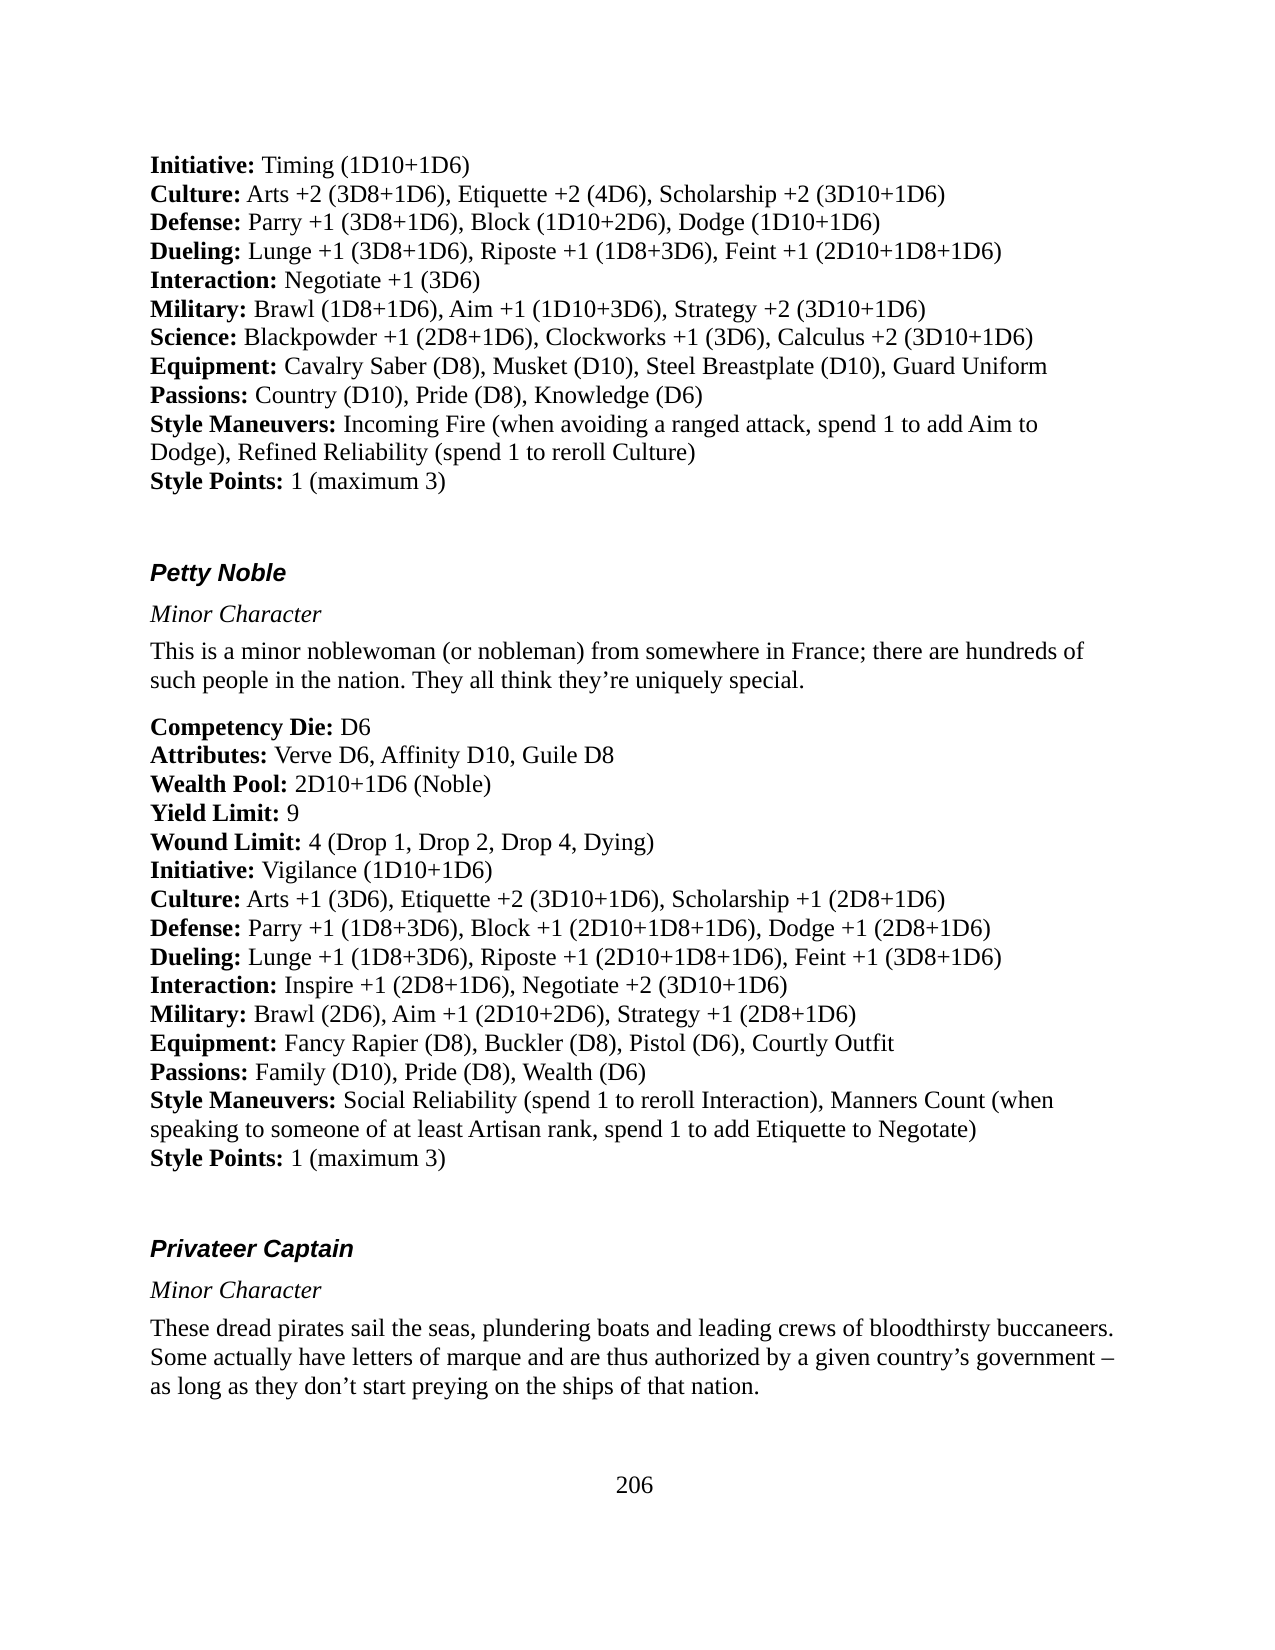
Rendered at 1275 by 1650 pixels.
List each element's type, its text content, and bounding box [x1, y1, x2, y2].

text Initiative: Timing (1D10+1D6) Culture: Arts +2 (3D8+1D6), Etiquette +2 (4D6), Scholarship +2 (3D10+1D6) Defense: Parry +1 (3D8+1D6), Block (1D10+2D6), Dodge (1D10+1D6) Dueling: Lunge +1 (3D8+1D6), Riposte +1 (1D8+3D6), Feint +1 (2D10+1D8+1D6) Interaction: Negotiate +1 (3D6) Military: Brawl (1D8+1D6), Aim +1 (1D10+3D6), Strategy +2 (3D10+1D6) Science: Blackpowder +1 (2D8+1D6), Clockworks +1 (3D6), Calculus +2 (3D10+1D6) Equipment: Cavalry Saber (D8), Musket (D10), Steel Breastplate (D10), Guard Uniform Passions: Country (D10), Pride (D8), Knowledge (D6) Style Maneuvers: Incoming Fire (when avoiding a ranged attack, spend 1 to add Aim to Dodge), Refined Reliability (spend 1 to reroll Culture) Style Points: 1 (maximum 3) [150, 150, 1125, 524]
subtitle Petty Noble [150, 558, 1125, 586]
text These dread pirates sail the seas, plundering boats and leading crews of bloodthirsty buccaneers. Some actually have letters of marque and are thus authorized by a given country’s government – as long as they don’t start preying on the ships of that nation. [150, 1313, 1125, 1399]
text Competency Die: D6 Attributes: Verve D6, Affinity D10, Guile D8 Wealth Pool: 2D10+1D6 (Noble) Yield Limit: 9 Wound Limit: 4 (Drop 1, Drop 2, Drop 4, Dying) Initiative: Vigilance (1D10+1D6) Culture: Arts +1 (3D6), Etiquette +2 (3D10+1D6), Scholarship +1 (2D8+1D6) Defense: Parry +1 (1D8+3D6), Block +1 (2D10+1D8+1D6), Dodge +1 (2D8+1D6) Dueling: Lunge +1 (1D8+3D6), Riposte +1 (2D10+1D8+1D6), Feint +1 (3D8+1D6) Interaction: Inspire +1 (2D8+1D6), Negotiate +2 (3D10+1D6) Military: Brawl (2D6), Aim +1 (2D10+2D6), Strategy +1 (2D8+1D6) Equipment: Fancy Rapier (D8), Buckler (D8), Pistol (D6), Courtly Outfit Passions: Family (D10), Pride (D8), Wealth (D6) Style Maneuvers: Social Reliability (spend 1 to reroll Interaction), Manners Count (when speaking to someone of at least Artisan rank, spend 1 to add Etiquette to Negotate) Style Points: 1 (maximum 3) [150, 712, 1125, 1201]
text This is a minor noblewoman (or nobleman) from somewhere in France; there are hundreds of such people in the nation. They all think they’re uniquely special. [150, 636, 1125, 694]
text Minor Character [150, 599, 1125, 627]
subtitle Privateer Captain [150, 1234, 1125, 1263]
text Minor Character [150, 1276, 1125, 1304]
